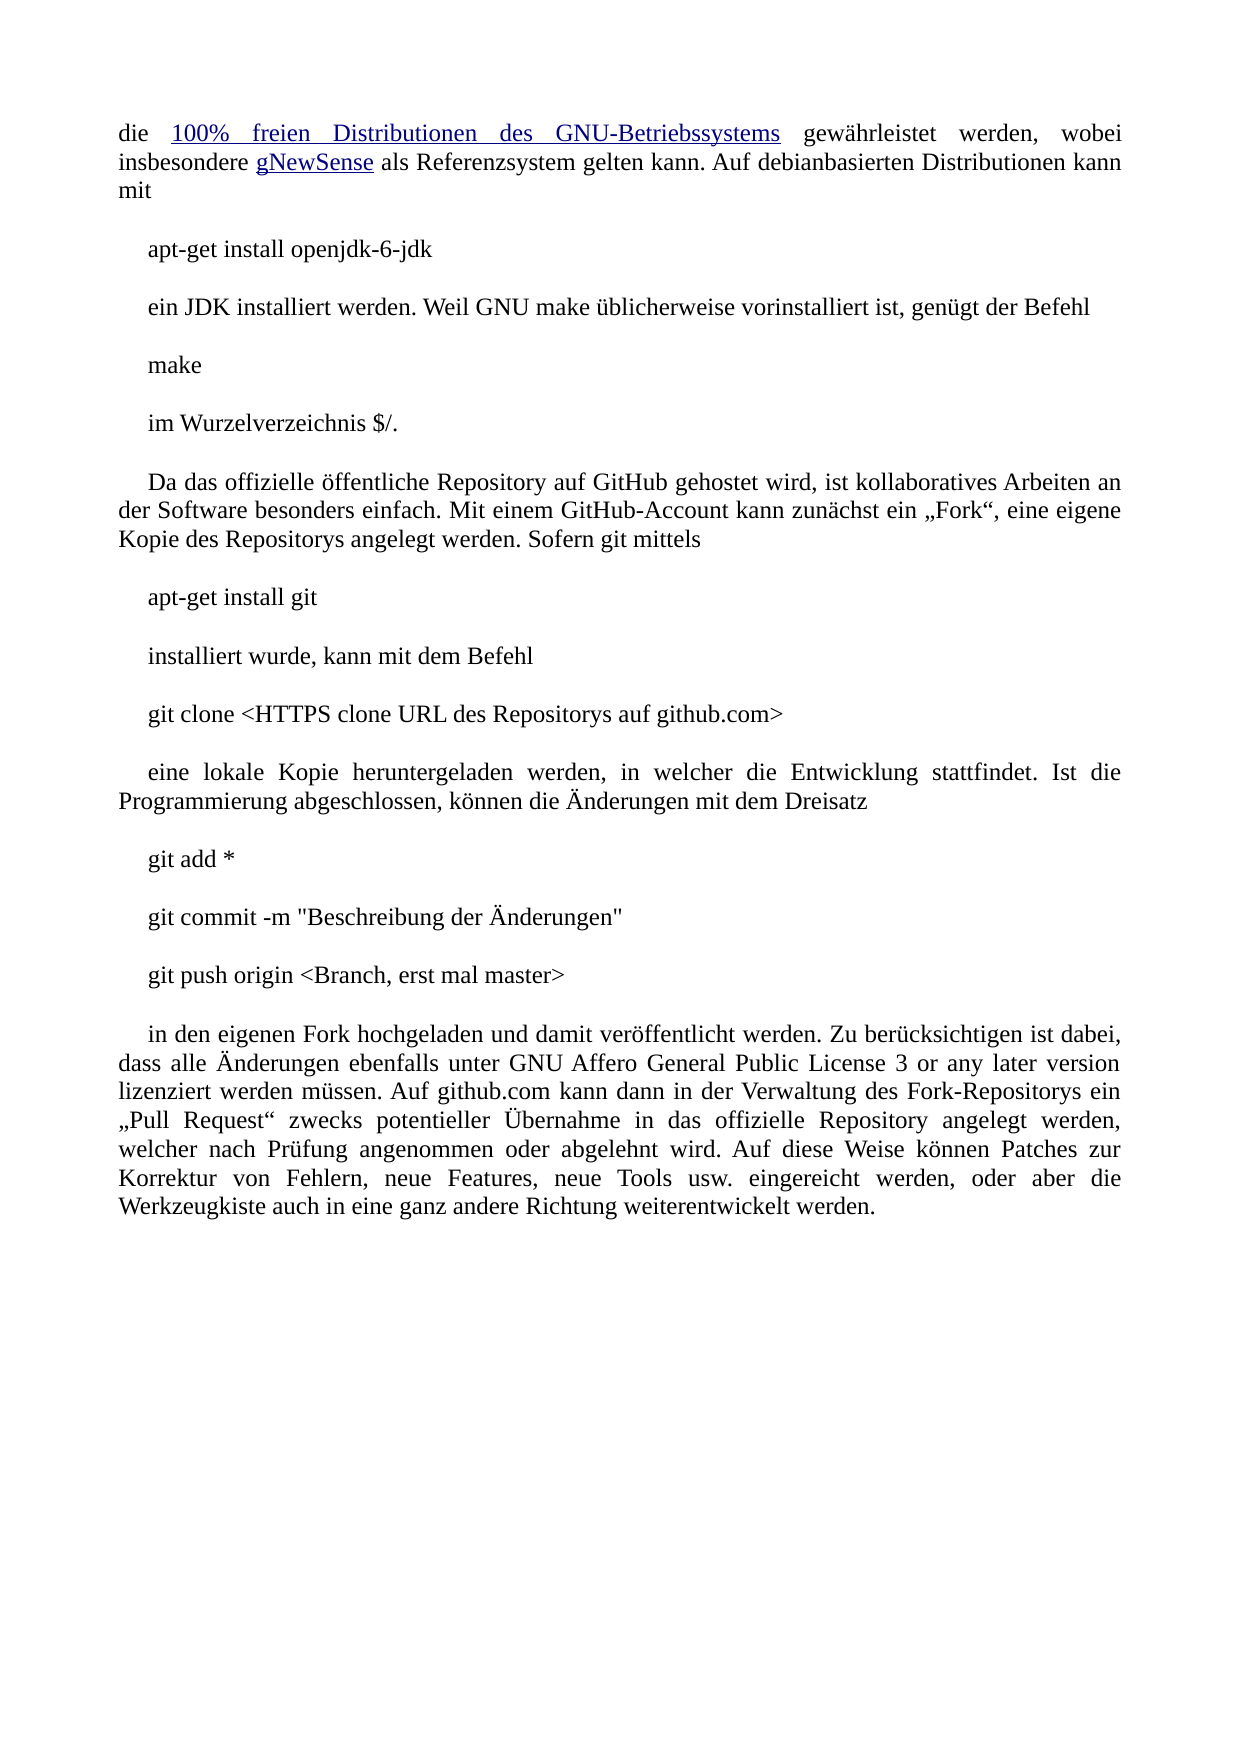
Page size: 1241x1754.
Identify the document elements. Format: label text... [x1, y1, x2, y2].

text git commit -m "Beschreibung der Änderungen" [118, 902, 1122, 931]
text git add * [118, 844, 1122, 873]
text git push origin <Branch, erst mal master> [118, 961, 1122, 989]
text installiert wurde, kann mit dem Befehl [118, 641, 1122, 669]
text im Wurzelverzeichnis $/. [118, 408, 1122, 437]
text make [118, 350, 1122, 379]
text ein JDK installiert werden. Weil GNU make üblicherweise vorinstalliert ist, genügt der Befehl [118, 292, 1122, 321]
text die 100% freien Distributionen des GNU-Betriebssystems gewährleistet werden, wobei insbesondere gNewSense als Referenzsystem gelten kann. Auf debianbasierten Distributionen kann mit [118, 118, 1122, 204]
text apt-get install openjdk-6-jdk [118, 234, 1122, 263]
text in den eigenen Fork hochgeladen und damit veröffentlicht werden. Zu berücksichtigen ist dabei, dass alle Änderungen ebenfalls unter GNU Affero General Public License 3 or any later version lizenziert werden müssen. Auf github.com kann dann in der Verwaltung des Fork-Repositorys ein „Pull Request“ zwecks potentieller Übernahme in das offizielle Repository angelegt werden, welcher nach Prüfung angenommen oder abgelehnt wird. Auf diese Weise können Patches zur Korrektur von Fehlern, neue Features, neue Tools usw. eingereicht werden, oder aber die Werkzeugkiste auch in eine ganz andere Richtung weiterentwickelt werden. [118, 1019, 1122, 1220]
text eine lokale Kopie heruntergeladen werden, in welcher die Entwicklung stattfindet. Ist die Programmierung abgeschlossen, können die Änderungen mit dem Dreisatz [118, 757, 1122, 815]
text git clone <HTTPS clone URL des Repositorys auf github.com> [118, 699, 1122, 728]
text apt-get install git [118, 582, 1122, 611]
text Da das offizielle öffentliche Repository auf GitHub gehostet wird, ist kollaboratives Arbeiten an der Software besonders einfach. Mit einem GitHub-Account kann zunächst ein „Fork“, eine eigene Kopie des Repositorys angelegt werden. Sofern git mittels [118, 467, 1122, 553]
